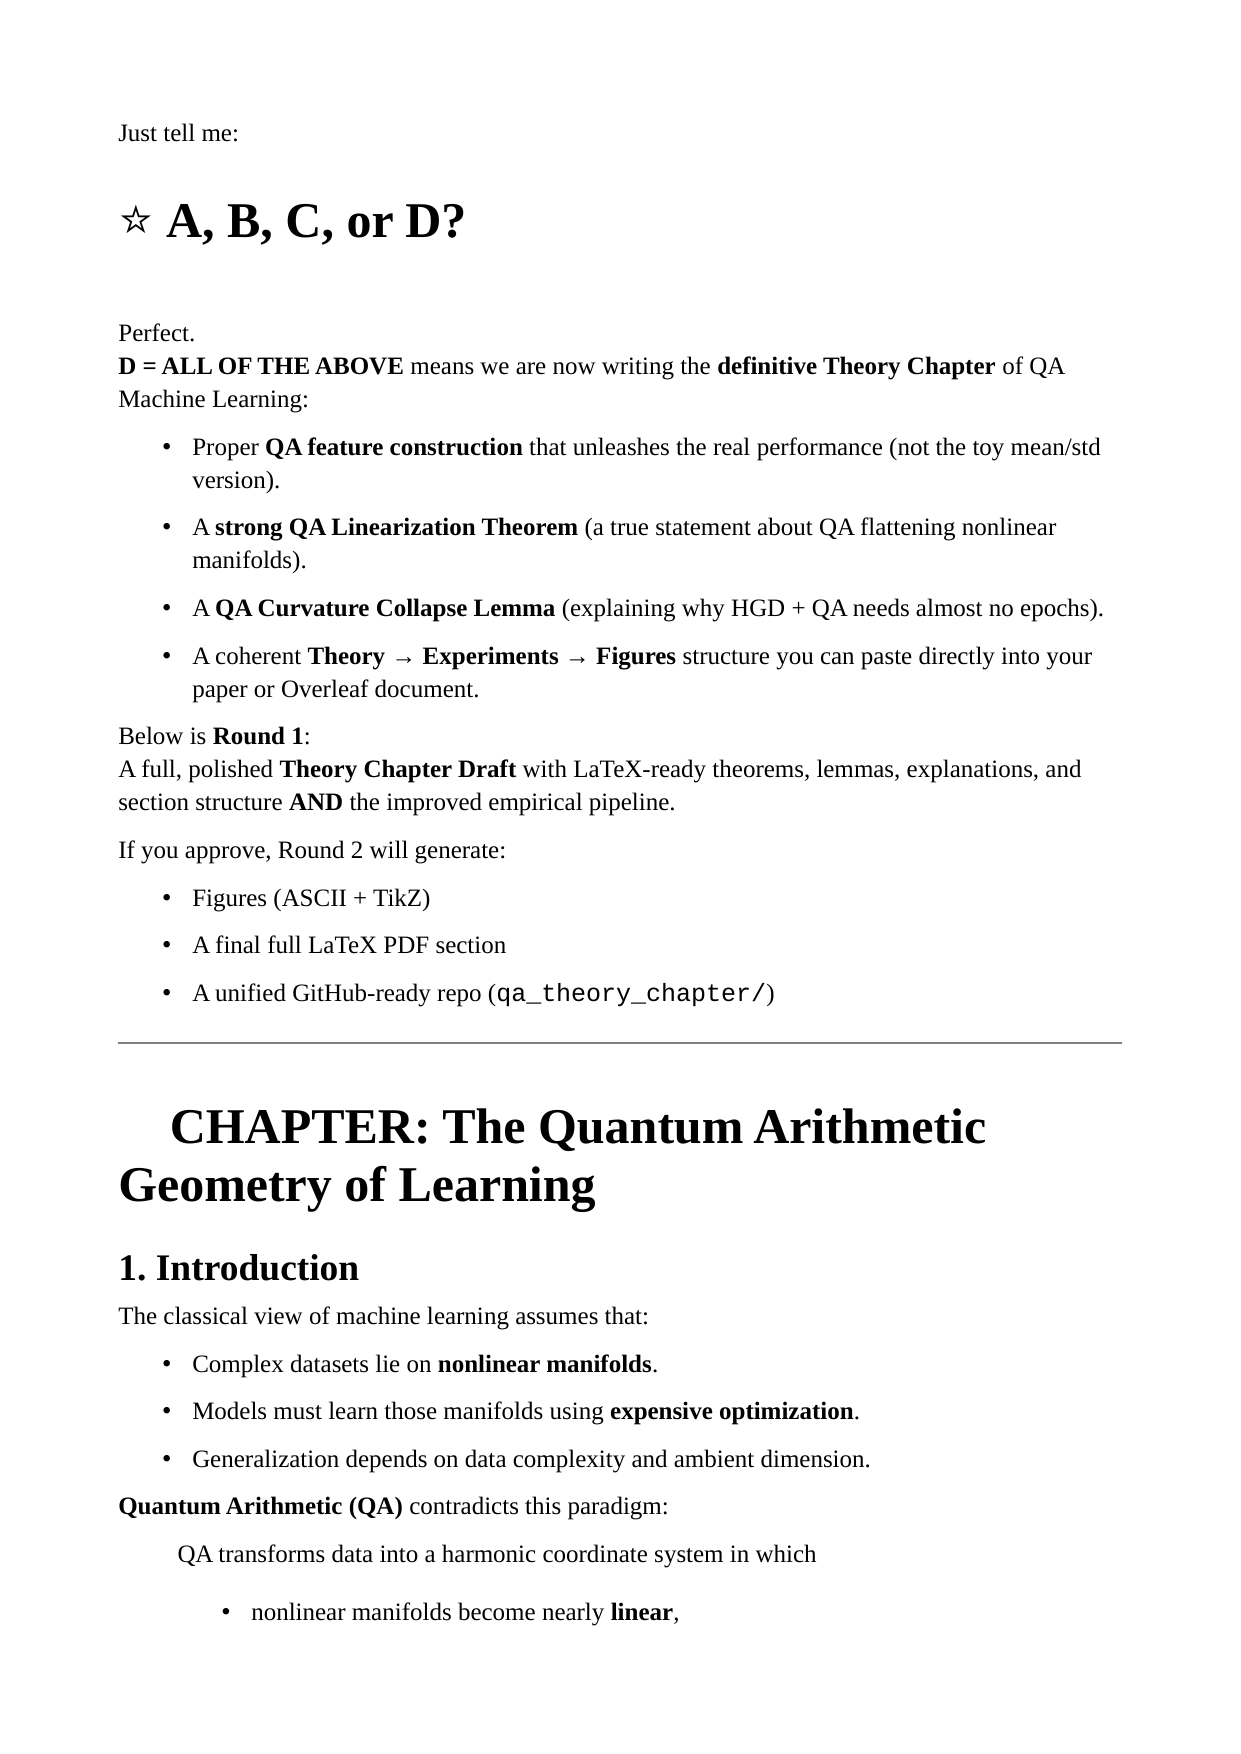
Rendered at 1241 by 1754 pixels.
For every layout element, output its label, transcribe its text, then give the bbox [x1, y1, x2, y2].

list Figures (ASCII + TikZ) [162, 883, 1122, 911]
subtitle 📘 CHAPTER: The Quantum Arithmetic Geometry of Learning [118, 1097, 1122, 1212]
list A QA Curvature Collapse Lemma (explaining why HGD + QA needs almost no epochs). [162, 593, 1122, 622]
list A strong QA Linearization Theorem (a true statement about QA flattening nonlinear manifolds). [162, 512, 1122, 574]
text QA transforms data into a harmonic coordinate system in which [177, 1539, 1063, 1568]
list A final full LaTeX PDF section [162, 930, 1122, 959]
list A coherent Theory → Experiments → Figures structure you can paste directly into your paper or Overleaf document. [162, 641, 1122, 702]
list Generalization depends on data complexity and ambient dimension. [162, 1444, 1122, 1473]
subtitle 1. Introduction [118, 1245, 1122, 1288]
text Quantum Arithmetic (QA) contradicts this paradigm: [118, 1491, 1122, 1520]
list A unified GitHub-ready repo (qa_theory_chapter/) [162, 978, 1122, 1009]
text Just tell me: [118, 118, 1122, 147]
list Models must learn those manifolds using expensive optimization. [162, 1396, 1122, 1425]
list nonlinear manifolds become nearly linear, [222, 1597, 1063, 1626]
list Proper QA feature construction that unleashes the real performance (not the toy mean/std version). [162, 432, 1122, 494]
text Below is Round 1: A full, polished Theory Chapter Draft with LaTeX-ready theorems, lemmas, explanations, and section structure AND the improved empirical pipeline. [118, 721, 1122, 816]
list Complex datasets lie on nonlinear manifolds. [162, 1349, 1122, 1377]
text Perfect. D = ALL OF THE ABOVE means we are now writing the definitive Theory Chapter of QA Machine Learning: [118, 318, 1122, 413]
text If you approve, Round 2 will generate: [118, 835, 1122, 864]
text The classical view of machine learning assumes that: [118, 1301, 1122, 1330]
subtitle ⭐ A, B, C, or D? [118, 191, 1122, 248]
